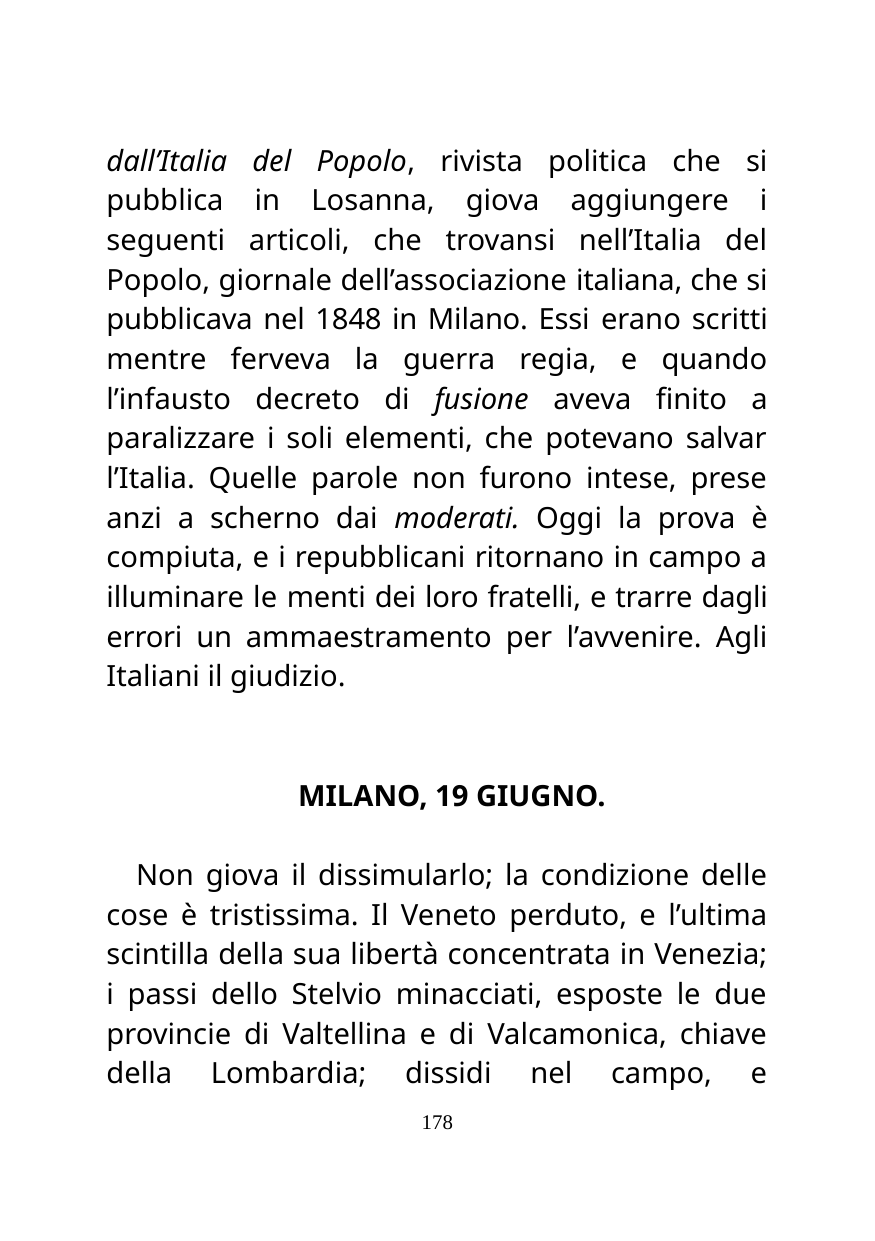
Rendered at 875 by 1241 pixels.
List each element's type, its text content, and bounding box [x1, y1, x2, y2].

text Non giova il dissimularlo; la condizione delle cose è tristissima. Il Veneto perduto, e l’ultima scintilla della sua libertà concentrata in Venezia; i passi dello Stelvio minacciati, esposte le due provincie di Valtellina e di Valcamonica, chiave della Lombardia; dissidi nel campo, e [106, 854, 768, 1092]
text MILANO, 19 GIUGNO. [106, 775, 768, 814]
text dall’Italia del Popolo, rivista politica che si pubblica in Losanna, giova aggiungere i seguenti articoli, che trovansi nell’Italia del Popolo, giornale dell’associazione italiana, che si pubblicava nel 1848 in Milano. Essi erano scritti mentre ferveva la guerra regia, e quando l’infausto decreto di fusione aveva finito a paralizzare i soli elementi, che potevano salvar l’Italia. Quelle parole non furono intese, prese anzi a scherno dai moderati. Oggi la prova è compiuta, e i repubblicani ritornano in campo a illuminare le menti dei loro fratelli, e trarre dagli errori un ammaestramento per l’avvenire. Agli Italiani il giudizio. [106, 140, 768, 695]
